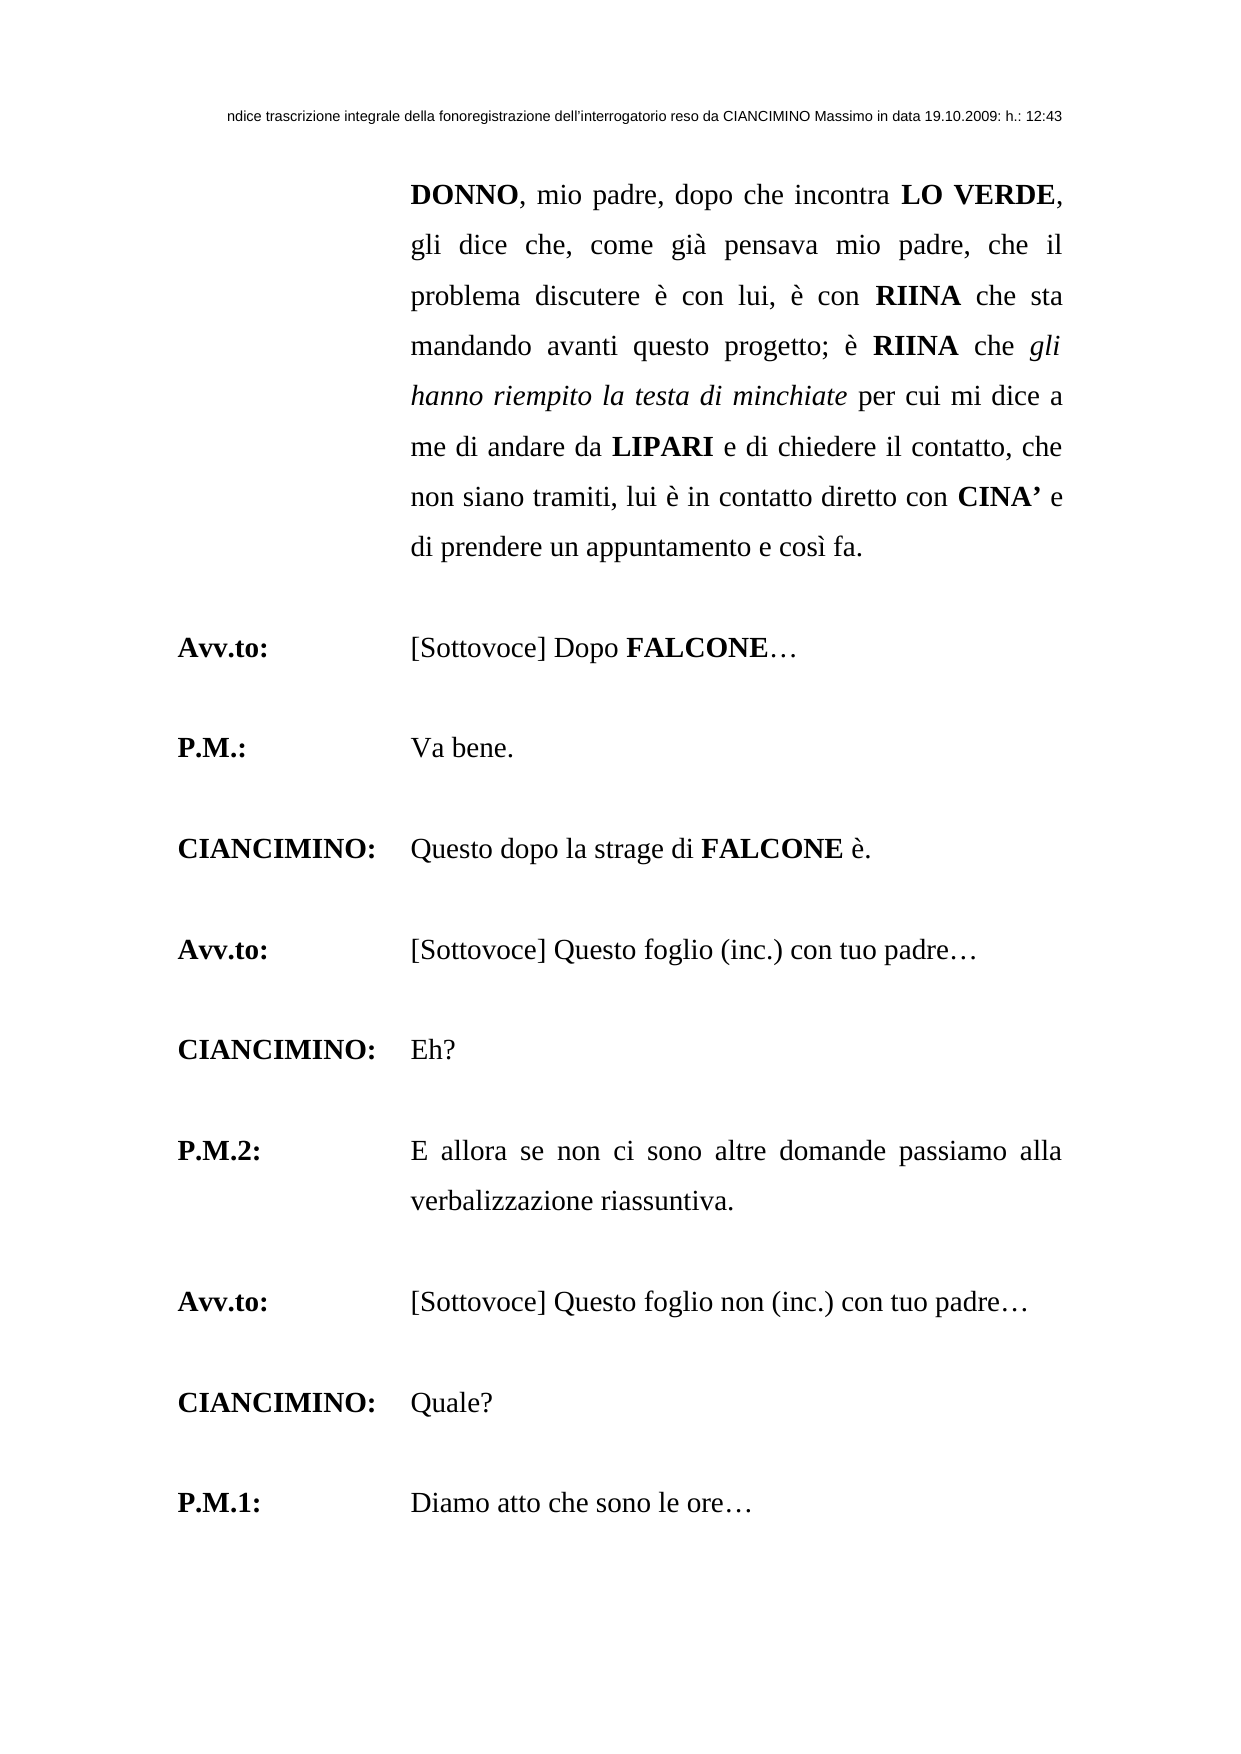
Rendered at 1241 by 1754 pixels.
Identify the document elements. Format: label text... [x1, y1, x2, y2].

text CIANCIMINO: Quale? [177, 1385, 1063, 1418]
text Avv.to: [Sottovoce] Dopo FALCONE… [177, 630, 1063, 663]
text Avv.to: [Sottovoce] Questo foglio non (inc.) con tuo padre… [177, 1284, 1063, 1318]
text P.M.1: Diamo atto che sono le ore… [177, 1485, 1063, 1519]
text DONNO, mio padre, dopo che incontra LO VERDE, gli dice che, come già pensava mio padre, che il problema discutere è con lui, è con RIINA che sta mandando avanti questo progetto; è RIINA che gli hanno riempito la testa di minchiate per cui mi dice a me di andare da LIPARI e di chiedere il contatto, che non siano tramiti, lui è in contatto diretto con CINA’ e di prendere un appuntamento e così fa. [177, 177, 1063, 563]
text P.M.: Va bene. [177, 731, 1063, 764]
text Avv.to: [Sottovoce] Questo foglio (inc.) con tuo padre… [177, 932, 1063, 965]
text CIANCIMINO: Eh? [177, 1032, 1063, 1066]
text CIANCIMINO: Questo dopo la strage di FALCONE è. [177, 831, 1063, 865]
text P.M.2: E allora se non ci sono altre domande passiamo alla verbalizzazione riassuntiva. [177, 1133, 1063, 1217]
